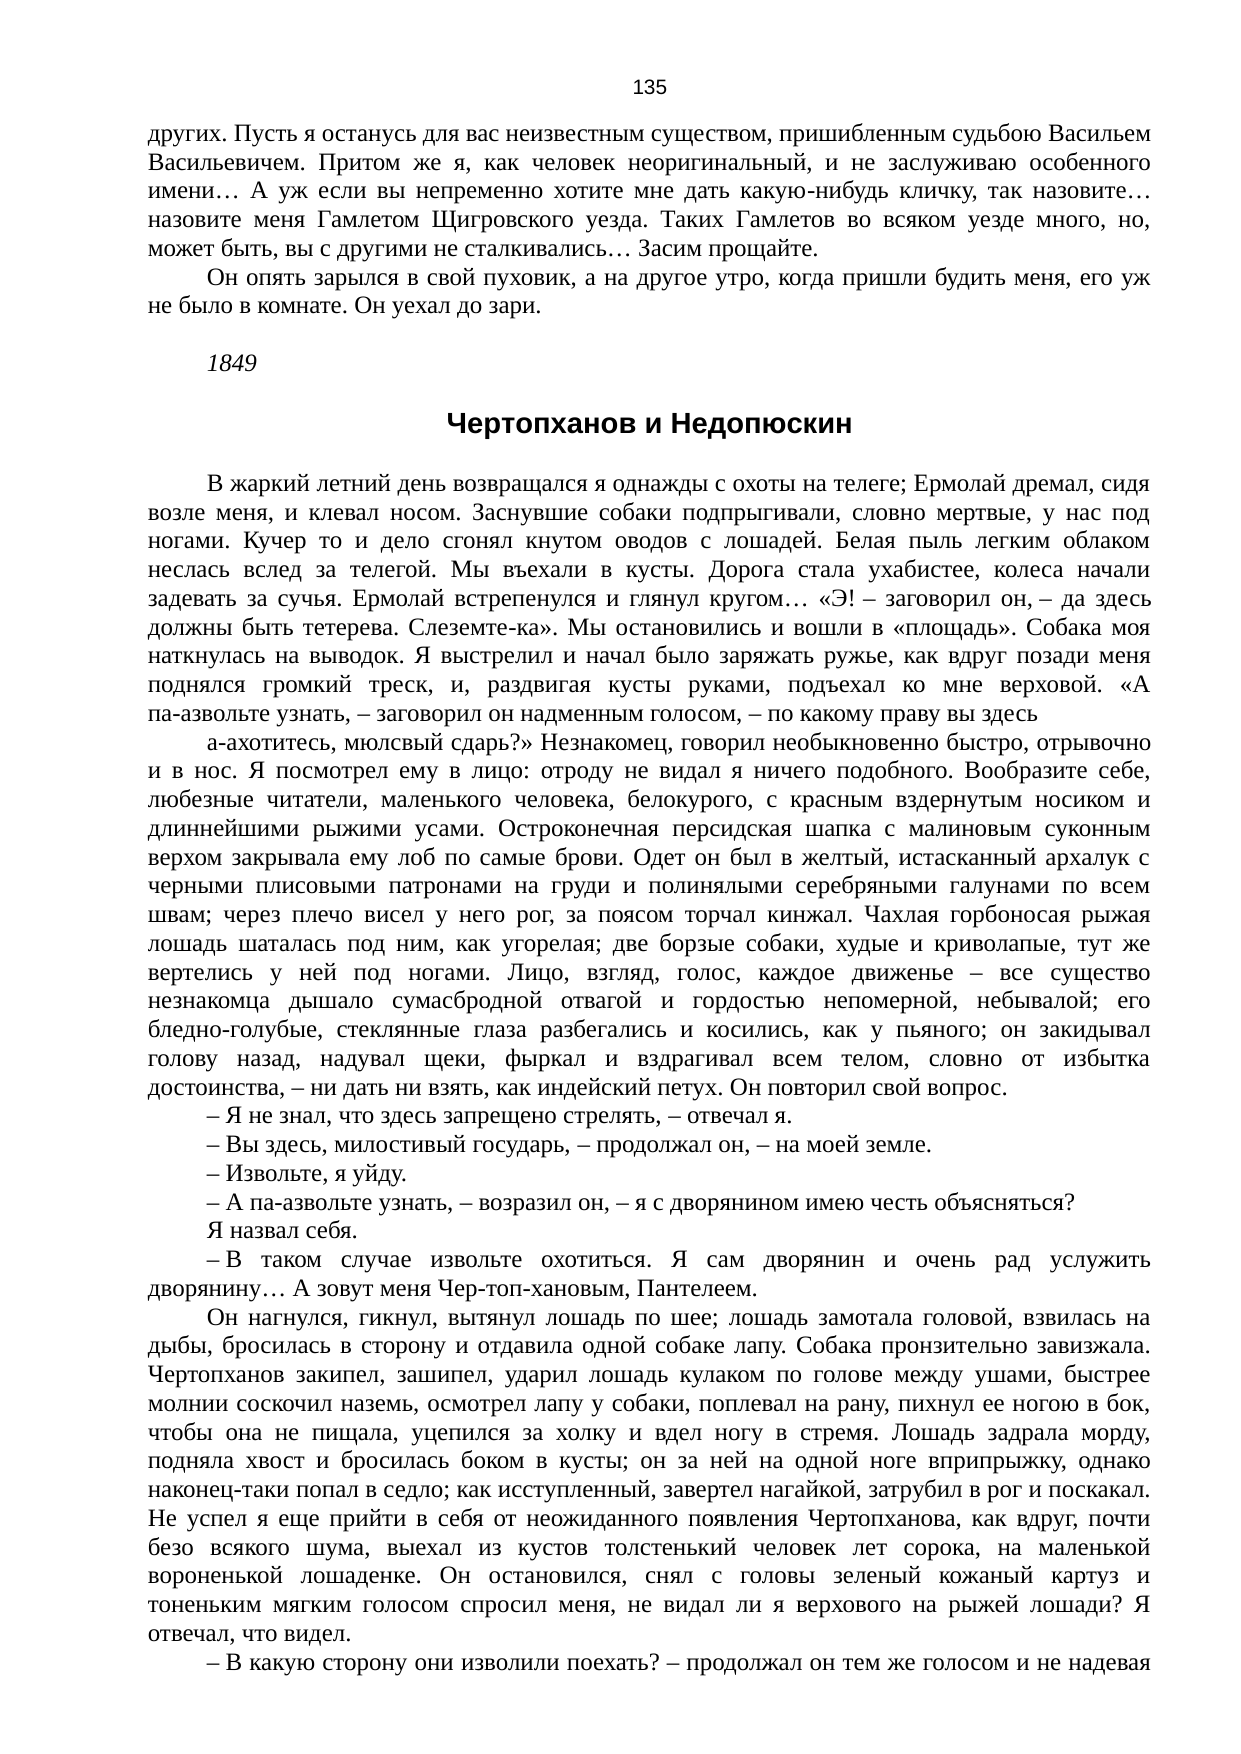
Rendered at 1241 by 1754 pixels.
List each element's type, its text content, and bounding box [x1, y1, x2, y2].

text – В какую сторону они изволили поехать? – продолжал он тем же голосом и не надевая [148, 1647, 1152, 1675]
text – Я не знал, что здесь запрещено стрелять, – отвечал я. [148, 1100, 1152, 1129]
text Он опять зарылся в свой пуховик, а на другое утро, когда пришли будить меня, его уж не было в комнате. Он уехал до зари. [148, 262, 1152, 319]
text 1849 [148, 348, 1152, 377]
text – Вы здесь, милостивый государь, – продолжал он, – на моей земле. [148, 1129, 1152, 1158]
text Я назвал себя. [148, 1215, 1152, 1244]
text – Извольте, я уйду. [148, 1158, 1152, 1187]
text Он нагнулся, гикнул, вытянул лошадь по шее; лошадь замотала головой, взвилась на дыбы, бросилась в сторону и отдавила одной собаке лапу. Собака пронзительно завизжала. Чертопханов закипел, зашипел, ударил лошадь кулаком по голове между ушами, быстрее молнии соскочил наземь, осмотрел лапу у собаки, поплевал на рану, пихнул ее ногою в бок, чтобы она не пищала, уцепился за холку и вдел ногу в стремя. Лошадь задрала морду, подняла хвост и бросилась боком в кусты; он за ней на одной ноге вприпрыжку, однако наконец‑таки попал в седло; как исступленный, завертел нагайкой, затрубил в рог и поскакал. Не успел я еще прийти в себя от неожиданного появления Чертопханова, как вдруг, почти безо всякого шума, выехал из кустов толстенький человек лет сорока, на маленькой вороненькой лошаденке. Он остановился, снял с головы зеленый кожаный картуз и тоненьким мягким голосом спросил меня, не видал ли я верхового на рыжей лошади? Я отвечал, что видел. [148, 1302, 1152, 1647]
text других. Пусть я останусь для вас неизвестным существом, пришибленным судьбою Васильем Васильевичем. Притом же я, как человек неоригинальный, и не заслуживаю особенного имени… А уж если вы непременно хотите мне дать какую‑нибудь кличку, так назовите… назовите меня Гамлетом Щигровского уезда. Таких Гамлетов во всяком уезде много, но, может быть, вы с другими не сталкивались… Засим прощайте. [148, 118, 1152, 262]
text – В таком случае извольте охотиться. Я сам дворянин и очень рад услужить дворянину… А зовут меня Чер‑топ‑хановым, Пантелеем. [148, 1244, 1152, 1302]
text В жаркий летний день возвращался я однажды с охоты на телеге; Ермолай дремал, сидя возле меня, и клевал носом. Заснувшие собаки подпрыгивали, словно мертвые, у нас под ногами. Кучер то и дело сгонял кнутом оводов с лошадей. Белая пыль легким облаком неслась вслед за телегой. Мы въехали в кусты. Дорога стала ухабистее, колеса начали задевать за сучья. Ермолай встрепенулся и глянул кругом… «Э! – заговорил он, – да здесь должны быть тетерева. Слеземте‑ка». Мы остановились и вошли в «площадь». Собака моя наткнулась на выводок. Я выстрелил и начал было заряжать ружье, как вдруг позади меня поднялся громкий треск, и, раздвигая кусты руками, подъехал ко мне верховой. «А па‑азвольте узнать, – заговорил он надменным голосом, – по какому праву вы здесь [148, 468, 1152, 727]
text а‑ахотитесь, мюлсвый сдарь?» Незнакомец, говорил необыкновенно быстро, отрывочно и в нос. Я посмотрел ему в лицо: отроду не видал я ничего подобного. Вообразите себе, любезные читатели, маленького человека, белокурого, с красным вздернутым носиком и длиннейшими рыжими усами. Остроконечная персидская шапка с малиновым суконным верхом закрывала ему лоб по самые брови. Одет он был в желтый, истасканный архалук с черными плисовыми патронами на груди и полинялыми серебряными галунами по всем швам; через плечо висел у него рог, за поясом торчал кинжал. Чахлая горбоносая рыжая лошадь шаталась под ним, как угорелая; две борзые собаки, худые и криволапые, тут же вертелись у ней под ногами. Лицо, взгляд, голос, каждое движенье – все существо незнакомца дышало сумасбродной отвагой и гордостью непомерной, небывалой; его бледно‑голубые, стеклянные глаза разбегались и косились, как у пьяного; он закидывал голову назад, надувал щеки, фыркал и вздрагивал всем телом, словно от избытка достоинства, – ни дать ни взять, как индейский петух. Он повторил свой вопрос. [148, 727, 1152, 1100]
text Чертопханов и Недопюскин [148, 406, 1152, 439]
text – А па‑азвольте узнать, – возразил он, – я с дворянином имею честь объясняться? [148, 1187, 1152, 1215]
